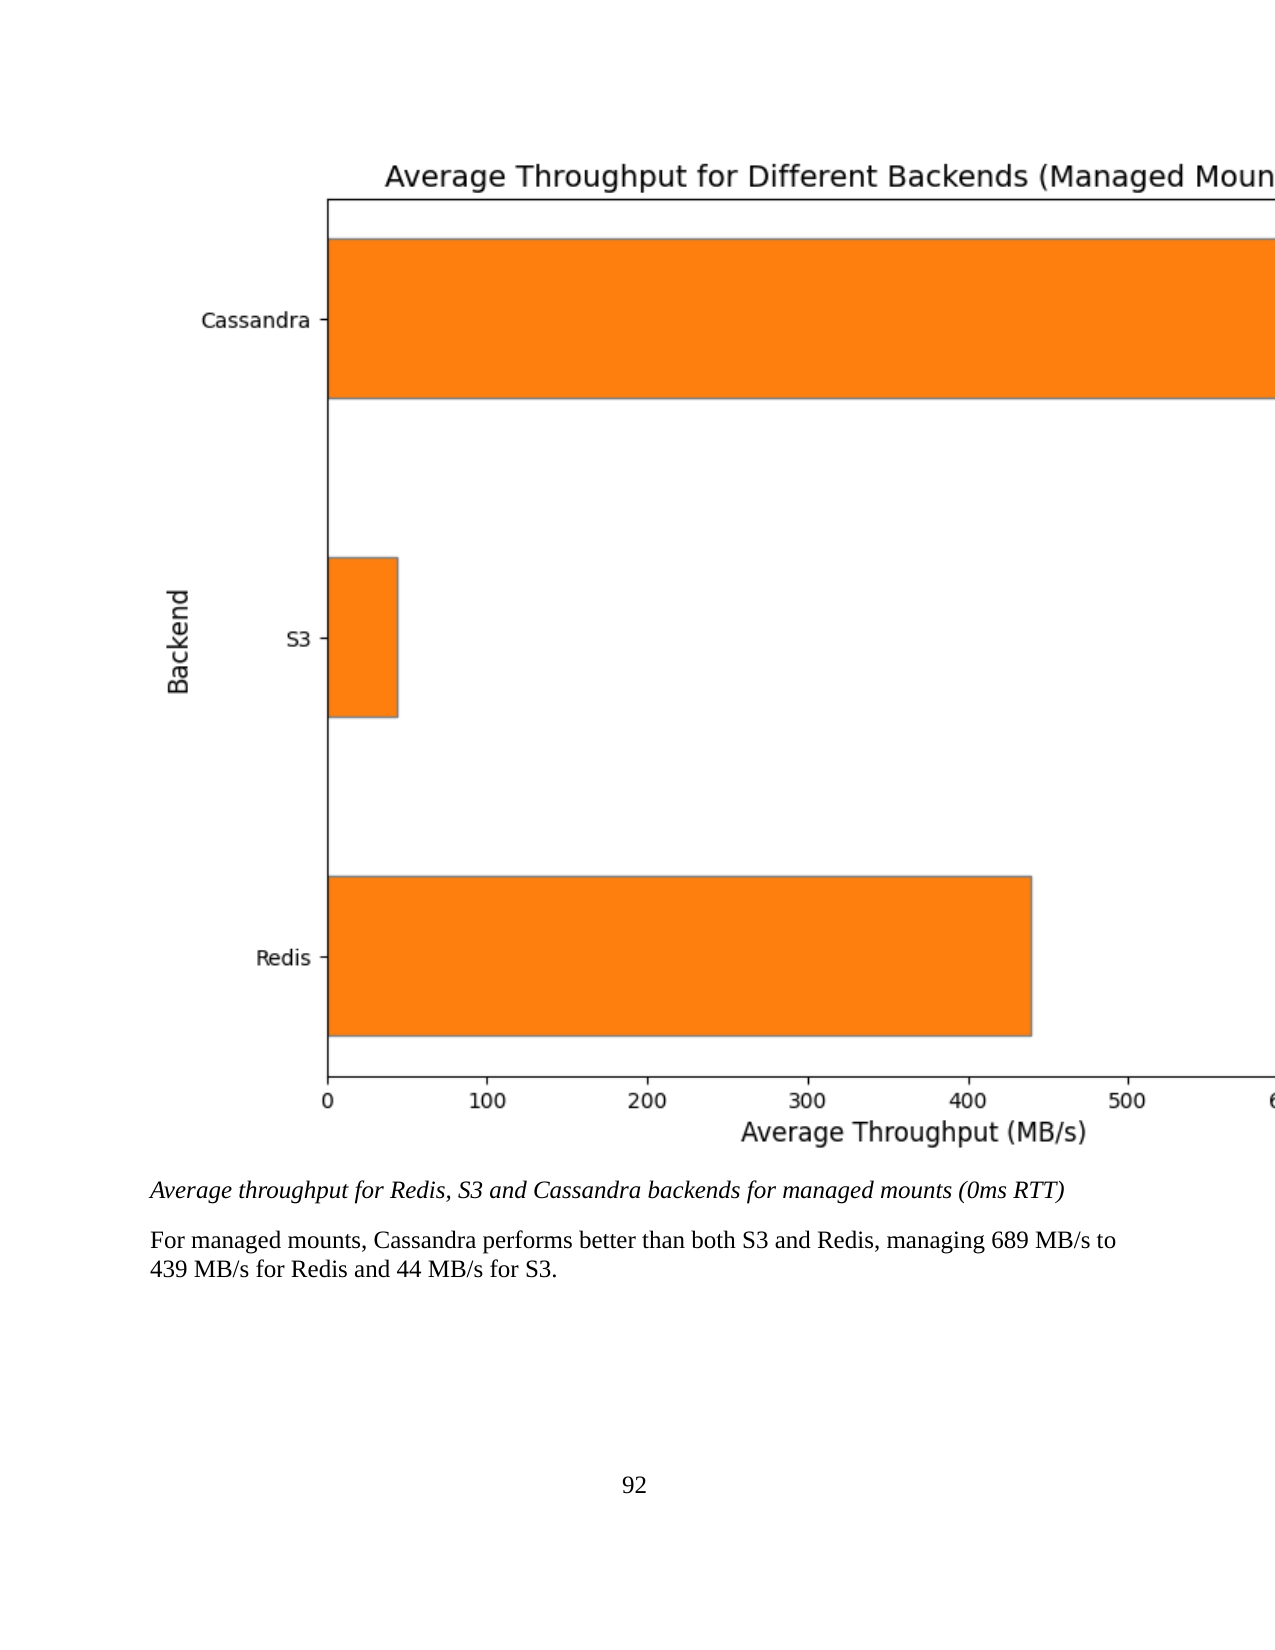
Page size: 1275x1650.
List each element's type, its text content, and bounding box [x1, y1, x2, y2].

picture [150, 150, 1275, 1163]
text For managed mounts, Cassandra performs better than both S3 and Redis, managing 689 MB/s to 439 MB/s for Redis and 44 MB/s for S3. [150, 1225, 1125, 1282]
text Average throughput for Redis, S3 and Cassandra backends for managed mounts (0ms RTT) [150, 1175, 1125, 1203]
